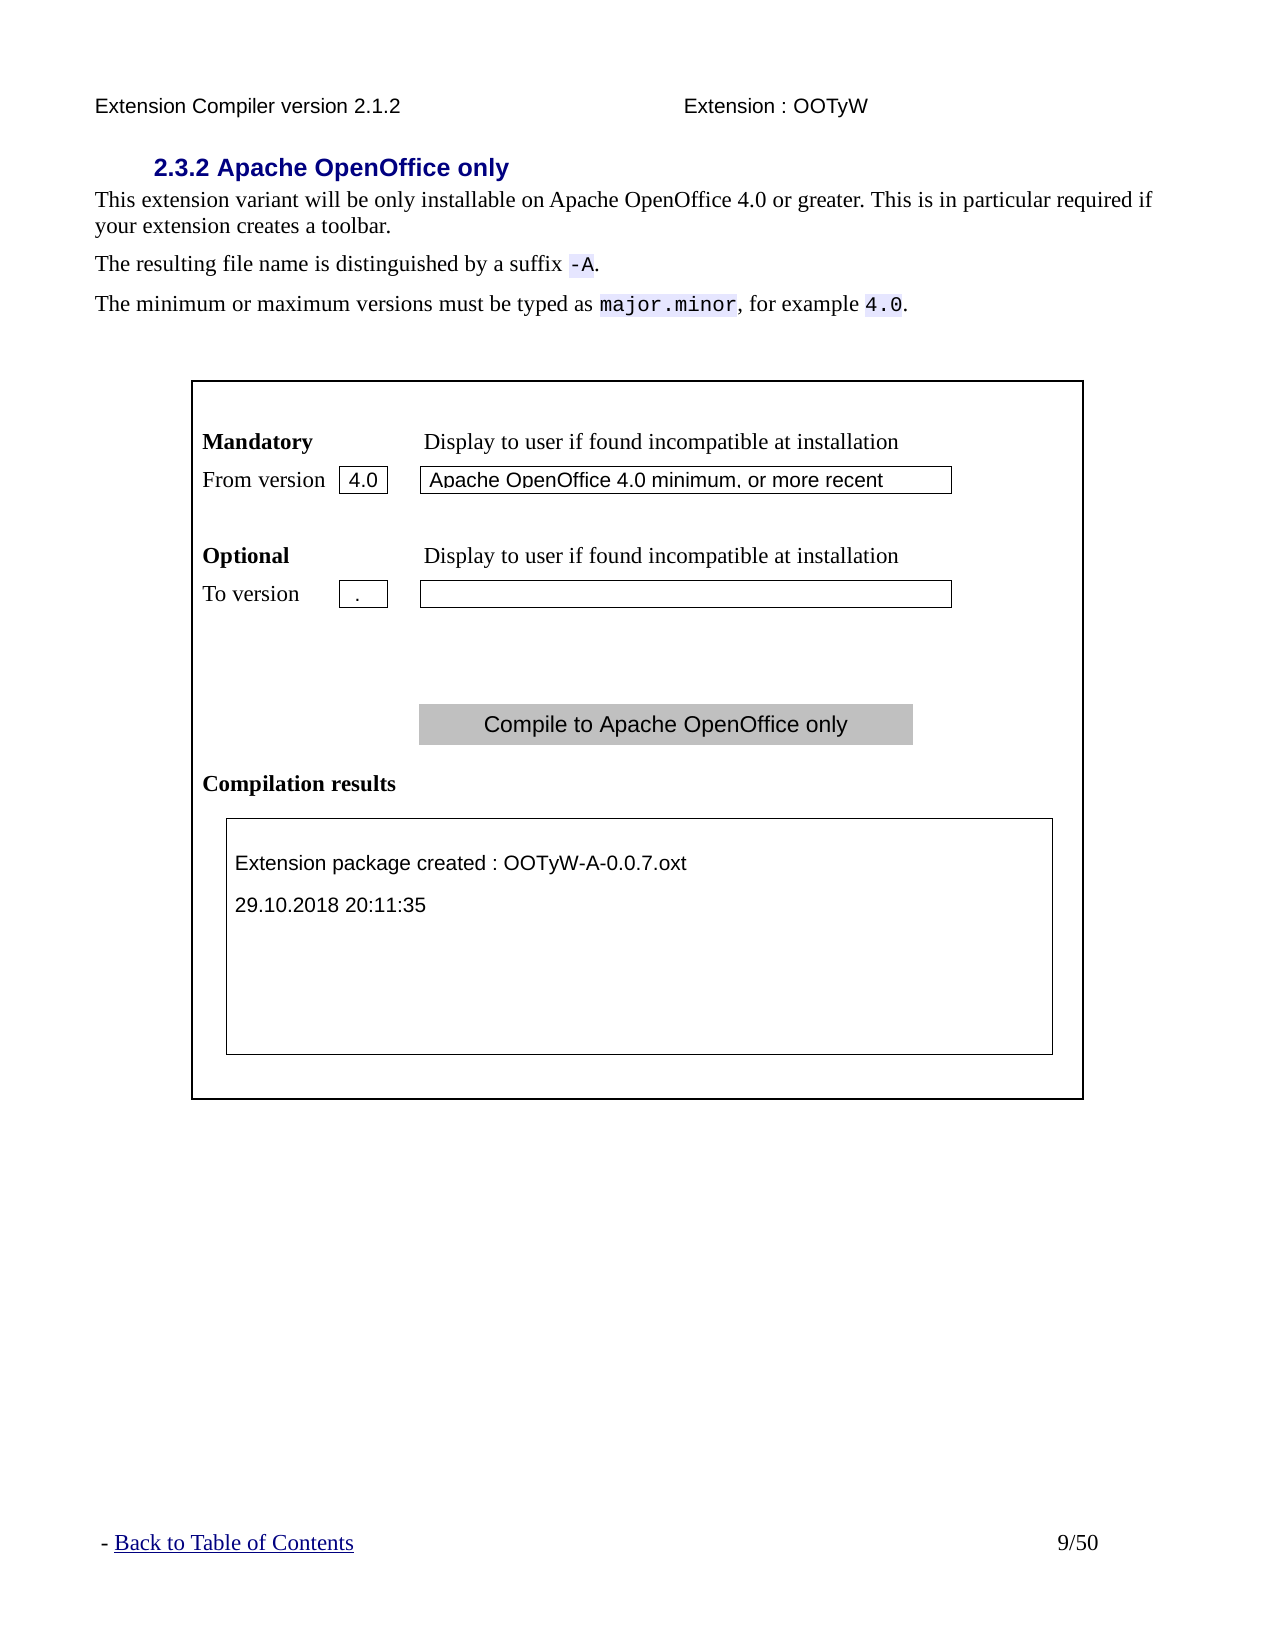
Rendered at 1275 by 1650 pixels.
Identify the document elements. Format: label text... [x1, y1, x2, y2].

text The resulting file name is distinguished by a suffix -A. [94, 251, 1181, 278]
text Optional Display to user if found incompatible at installation [202, 543, 1073, 568]
text [388, 581, 420, 606]
text To version [202, 581, 339, 606]
text [952, 467, 1073, 492]
text Mandatory Display to user if found incompatible at installation [202, 429, 1073, 454]
text The minimum or maximum versions must be typed as major.minor, for example 4.0. [94, 290, 1181, 317]
text Compilation results [202, 771, 1073, 796]
subtitle Apache OpenOffice only [153, 153, 1181, 181]
text This extension variant will be only installable on Apache OpenOffice 4.0 or greater. This is in particular required if your extension creates a toolbar. [94, 187, 1181, 238]
text [952, 581, 1073, 606]
text [388, 467, 420, 492]
text From version [202, 467, 339, 492]
